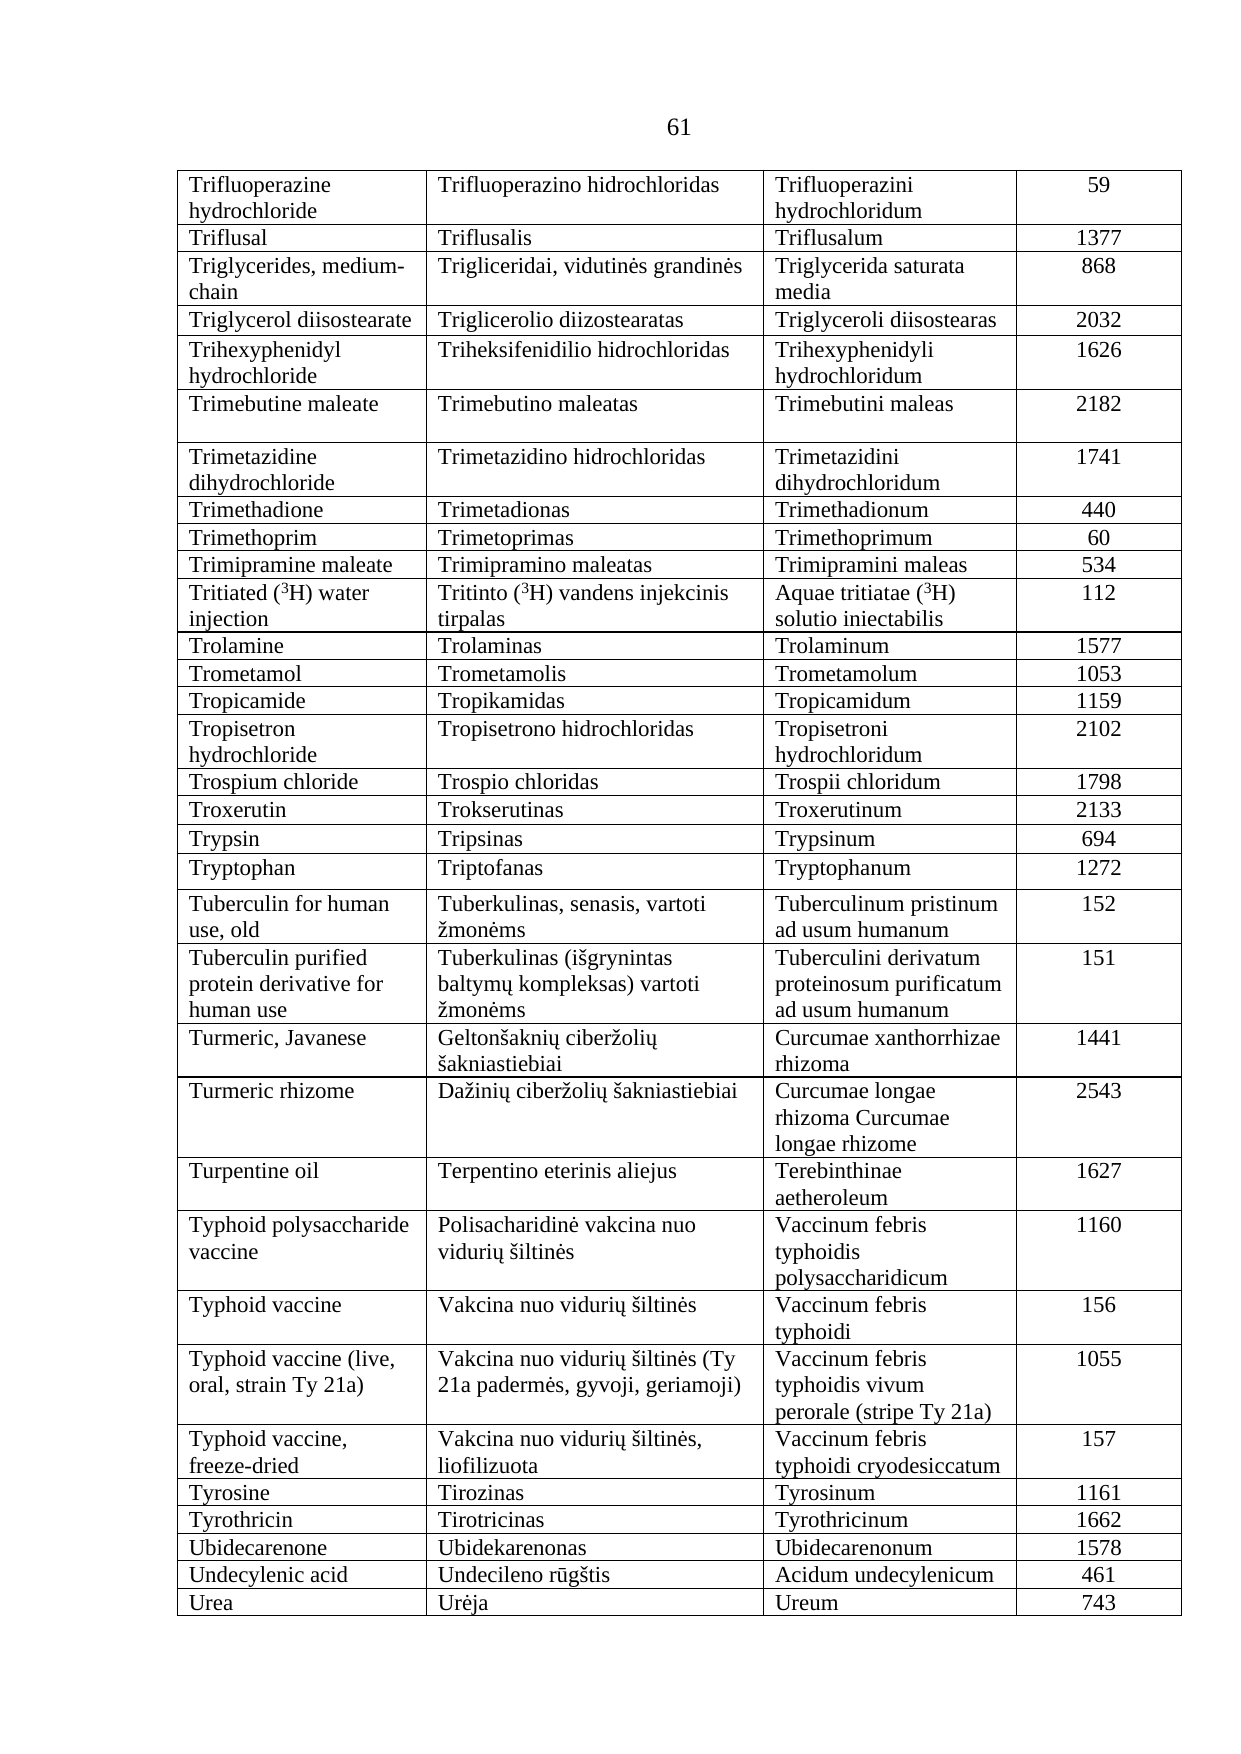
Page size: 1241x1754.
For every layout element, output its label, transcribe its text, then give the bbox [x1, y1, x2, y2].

table_cell Polisacharidinė vakcina nuo vidurių šiltinės [427, 1211, 763, 1290]
table_cell Trokserutinas [427, 796, 763, 824]
table_cell 1055 [1017, 1345, 1181, 1424]
table_cell 534 [1017, 551, 1181, 578]
table_cell Tuberkulinas (išgrynintas baltymų kompleksas) vartoti žmonėms [427, 944, 763, 1023]
table_cell Tyrothricinum [764, 1506, 1016, 1533]
table_cell Tyrothricin [178, 1506, 426, 1533]
table_cell 1626 [1017, 336, 1181, 389]
table_cell Triflusalum [764, 225, 1016, 251]
table_cell Tripsinas [427, 825, 763, 853]
table_cell Trimebutini maleas [764, 390, 1016, 442]
table_cell Curcumae longae rhizoma Curcumae longae rhizome [764, 1078, 1016, 1157]
table_cell Trometamolis [427, 660, 763, 686]
table_cell 1577 [1017, 633, 1181, 659]
table_cell Tuberculin for human use, old [178, 890, 426, 943]
table_cell Trifluoperazini hydrochloridum [764, 171, 1016, 223]
table_cell Terpentino eterinis aliejus [427, 1158, 763, 1210]
table_cell Geltonšaknių ciberžolių šakniastiebiai [427, 1024, 763, 1076]
table_cell 152 [1017, 890, 1181, 943]
table_cell Trimetazidine dihydrochloride [178, 443, 426, 496]
table_cell Trimethoprimum [764, 524, 1016, 550]
table_cell 112 [1017, 579, 1181, 631]
table_cell Trimetadionas [427, 497, 763, 523]
table_cell 1159 [1017, 687, 1181, 714]
table_cell Tropicamidum [764, 687, 1016, 714]
table_cell 2543 [1017, 1078, 1181, 1157]
table_cell Terebinthinae aetheroleum [764, 1158, 1016, 1210]
table_cell Trometamol [178, 660, 426, 686]
table_cell Trimebutine maleate [178, 390, 426, 442]
table_cell Tuberculini derivatum proteinosum purificatum ad usum humanum [764, 944, 1016, 1023]
table_cell 2102 [1017, 715, 1181, 767]
table_cell Ubidekarenonas [427, 1534, 763, 1560]
table_cell 1741 [1017, 443, 1181, 496]
table_cell Triptofanas [427, 854, 763, 889]
table_cell Tryptophan [178, 854, 426, 889]
table_cell 1377 [1017, 225, 1181, 251]
table_cell Vakcina nuo vidurių šiltinės (Ty 21a padermės, gyvoji, geriamoji) [427, 1345, 763, 1424]
table_cell Vakcina nuo vidurių šiltinės, liofilizuota [427, 1425, 763, 1478]
table_cell Curcumae xanthorrhizae rhizoma [764, 1024, 1016, 1076]
table_cell Trihexyphenidyli hydrochloridum [764, 336, 1016, 389]
table_cell Ubidecarenonum [764, 1534, 1016, 1560]
table_cell 156 [1017, 1291, 1181, 1344]
table_cell Trimetoprimas [427, 524, 763, 550]
table_cell Ubidecarenone [178, 1534, 426, 1560]
table_cell Trimethadionum [764, 497, 1016, 523]
table_cell Trimebutino maleatas [427, 390, 763, 442]
table_cell Trimethadione [178, 497, 426, 523]
table_cell Triflusal [178, 225, 426, 251]
table_cell 1798 [1017, 769, 1181, 795]
table_cell Tyrosinum [764, 1479, 1016, 1505]
table_cell Typhoid vaccine [178, 1291, 426, 1344]
table_cell Tritiated (3H) water injection [178, 579, 426, 631]
table_cell Trimipramini maleas [764, 551, 1016, 578]
table_cell Acidum undecylenicum [764, 1561, 1016, 1588]
table_cell Tryptophanum [764, 854, 1016, 889]
table_cell Trypsin [178, 825, 426, 853]
table_cell Tropisetroni hydrochloridum [764, 715, 1016, 767]
table_cell 1160 [1017, 1211, 1181, 1290]
table_cell Typhoid polysaccharide vaccine [178, 1211, 426, 1290]
table_cell 1441 [1017, 1024, 1181, 1076]
table_cell Triglycerol diisostearate [178, 306, 426, 335]
table_cell Vaccinum febris typhoidis polysaccharidicum [764, 1211, 1016, 1290]
table_cell Undecylenic acid [178, 1561, 426, 1588]
table_cell Vaccinum febris typhoidi cryodesiccatum [764, 1425, 1016, 1478]
table_cell Ureum [764, 1589, 1016, 1615]
table_cell 743 [1017, 1589, 1181, 1615]
table_cell Vaccinum febris typhoidis vivum perorale (stripe Ty 21a) [764, 1345, 1016, 1424]
table_cell Triglycerides, medium-chain [178, 252, 426, 304]
table_cell 1662 [1017, 1506, 1181, 1533]
table_cell Trometamolum [764, 660, 1016, 686]
table_cell Undecileno rūgštis [427, 1561, 763, 1588]
table_cell 1161 [1017, 1479, 1181, 1505]
table_cell Tropicamide [178, 687, 426, 714]
table_cell 694 [1017, 825, 1181, 853]
table_cell Trifluoperazino hidrochloridas [427, 171, 763, 223]
table_cell Trimetazidino hidrochloridas [427, 443, 763, 496]
table_cell 440 [1017, 497, 1181, 523]
table_cell Tuberkulinas, senasis, vartoti žmonėms [427, 890, 763, 943]
table_cell Trospio chloridas [427, 769, 763, 795]
table_cell Trimipramino maleatas [427, 551, 763, 578]
table_cell Troxerutin [178, 796, 426, 824]
table_cell 59 [1017, 171, 1181, 223]
table_cell Turpentine oil [178, 1158, 426, 1210]
table_cell 1627 [1017, 1158, 1181, 1210]
table_cell 461 [1017, 1561, 1181, 1588]
table_cell 2133 [1017, 796, 1181, 824]
table_cell Vakcina nuo vidurių šiltinės [427, 1291, 763, 1344]
table_cell 1272 [1017, 854, 1181, 889]
table_cell Trimetazidini dihydrochloridum [764, 443, 1016, 496]
table_cell Trypsinum [764, 825, 1016, 853]
table_cell Tropikamidas [427, 687, 763, 714]
table_cell Typhoid vaccine (live, oral, strain Ty 21a) [178, 1345, 426, 1424]
table_cell Trospium chloride [178, 769, 426, 795]
table_cell 60 [1017, 524, 1181, 550]
table_cell Vaccinum febris typhoidi [764, 1291, 1016, 1344]
table_cell Triglyceroli diisostearas [764, 306, 1016, 335]
table_cell Trolamine [178, 633, 426, 659]
table_cell 151 [1017, 944, 1181, 1023]
table_cell 2182 [1017, 390, 1181, 442]
table_cell 1578 [1017, 1534, 1181, 1560]
table_cell Trimethoprim [178, 524, 426, 550]
table_cell Trigliceridai, vidutinės grandinės [427, 252, 763, 304]
table_cell Typhoid vaccine, freeze-dried [178, 1425, 426, 1478]
table_cell Triheksifenidilio hidrochloridas [427, 336, 763, 389]
table_cell Tuberculinum pristinum ad usum humanum [764, 890, 1016, 943]
table_cell Triglycerida saturata media [764, 252, 1016, 304]
table_cell Dažinių ciberžolių šakniastiebiai [427, 1078, 763, 1157]
table_cell 868 [1017, 252, 1181, 304]
table_cell Tropisetrono hidrochloridas [427, 715, 763, 767]
table_cell Trospii chloridum [764, 769, 1016, 795]
table_cell Turmeric, Javanese [178, 1024, 426, 1076]
table_cell Troxerutinum [764, 796, 1016, 824]
table_cell Turmeric rhizome [178, 1078, 426, 1157]
table_cell Urėja [427, 1589, 763, 1615]
table_cell Tritinto (3H) vandens injekcinis tirpalas [427, 579, 763, 631]
table_cell Tyrosine [178, 1479, 426, 1505]
table_cell Tirotricinas [427, 1506, 763, 1533]
table_cell Tuberculin purified protein derivative for human use [178, 944, 426, 1023]
table_cell Tirozinas [427, 1479, 763, 1505]
table_cell Trolaminas [427, 633, 763, 659]
table_cell Triglicerolio diizostearatas [427, 306, 763, 335]
table_cell Tropisetron hydrochloride [178, 715, 426, 767]
table_cell Trimipramine maleate [178, 551, 426, 578]
table_cell Urea [178, 1589, 426, 1615]
table_cell 1053 [1017, 660, 1181, 686]
table_cell Triflusalis [427, 225, 763, 251]
table_cell Trolaminum [764, 633, 1016, 659]
table_cell Trihexyphenidyl hydrochloride [178, 336, 426, 389]
table_cell 2032 [1017, 306, 1181, 335]
table_cell Trifluoperazine hydrochloride [178, 171, 426, 223]
table_cell Aquae tritiatae (3H) solutio iniectabilis [764, 579, 1016, 631]
table_cell 157 [1017, 1425, 1181, 1478]
